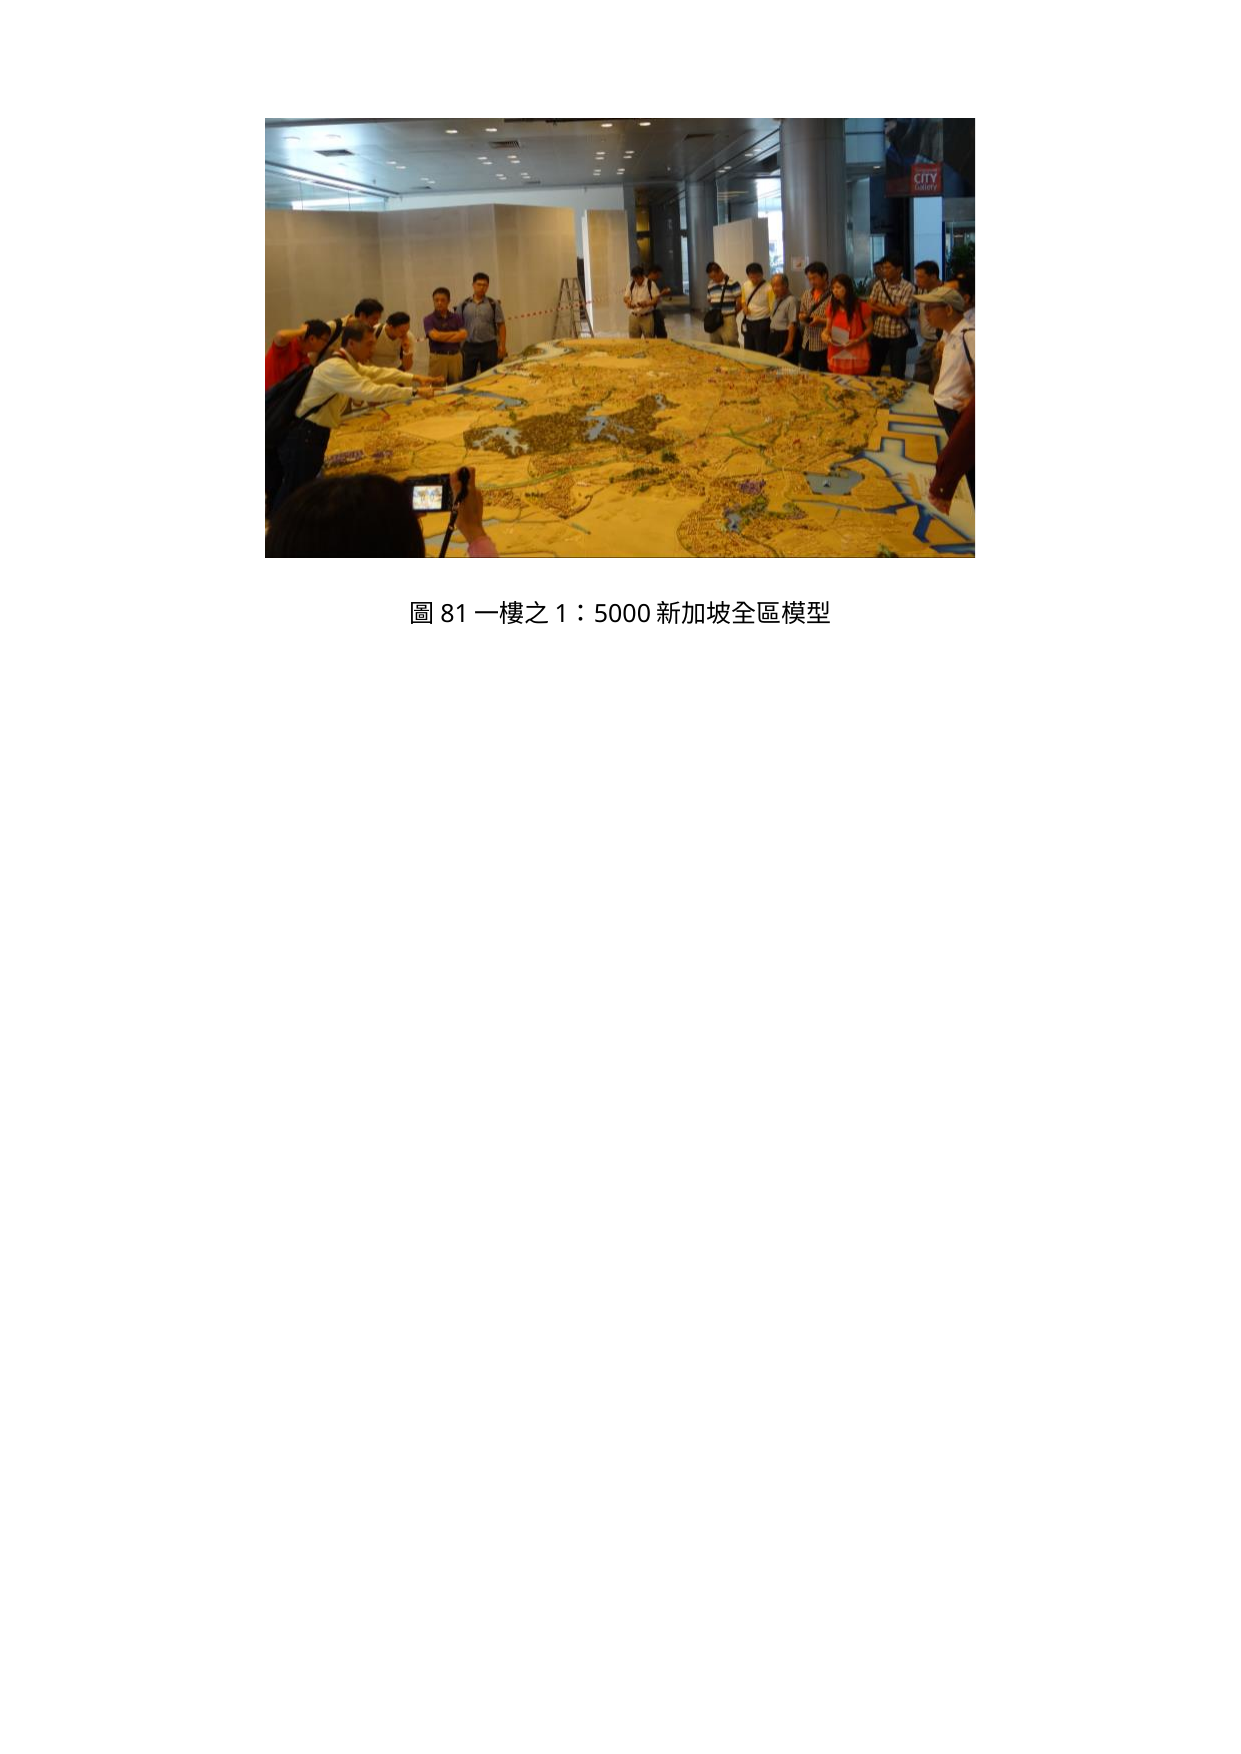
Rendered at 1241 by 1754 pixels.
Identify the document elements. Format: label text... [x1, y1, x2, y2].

picture [265, 118, 976, 558]
text 圖 81 一樓之1：5000新加坡全區模型 [118, 594, 1122, 630]
